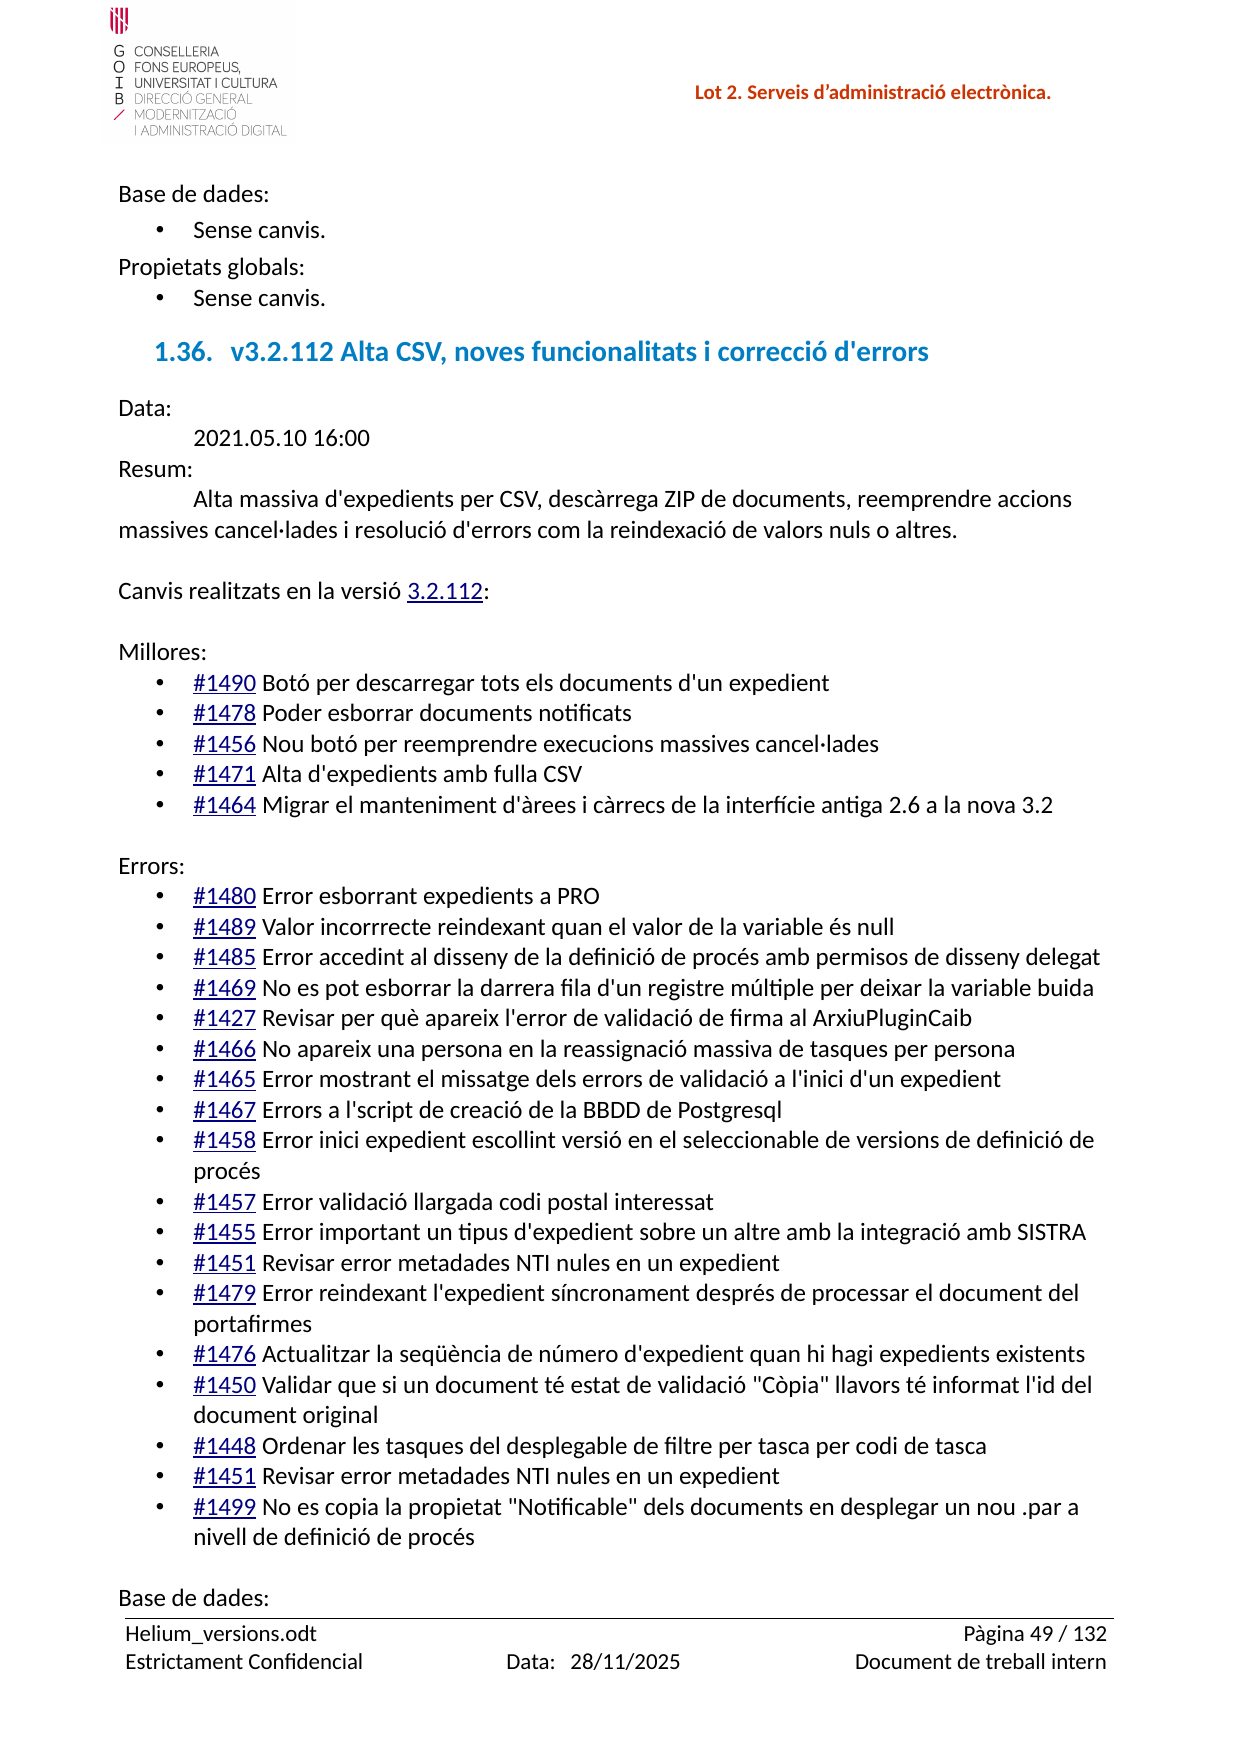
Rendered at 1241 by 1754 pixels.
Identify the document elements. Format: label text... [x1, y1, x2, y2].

subtitle v3.2.112 Alta CSV, noves funcionalitats i correcció d'errors [153, 333, 1122, 368]
list #1480 Error esborrant expedients a PRO [156, 880, 1122, 911]
list #1479 Error reindexant l'expedient síncronament després de processar el document del portafirmes [156, 1277, 1122, 1338]
list #1476 Actualitzar la seqüència de número d'expedient quan hi hagi expedients existents [156, 1338, 1122, 1369]
text Alta massiva d'expedients per CSV, descàrrega ZIP de documents, reemprendre accions massives cancel·lades i resolució d'errors com la reindexació de valors nuls o altres. [118, 484, 1122, 545]
list #1467 Errors a l'script de creació de la BBDD de Postgresql [156, 1094, 1122, 1124]
list #1465 Error mostrant el missatge dels errors de validació a l'inici d'un expedient [156, 1063, 1122, 1094]
text Base de dades: [118, 1582, 1122, 1613]
text Data: [118, 392, 1122, 423]
text Propietats globals: [118, 251, 1122, 282]
list #1456 Nou botó per reemprendre execucions massives cancel·lades [156, 728, 1122, 758]
list #1457 Error validació llargada codi postal interessat [156, 1186, 1122, 1216]
list Sense canvis. [156, 282, 1122, 312]
text Base de dades: [118, 178, 1122, 209]
list #1451 Revisar error metadades NTI nules en un expedient [156, 1247, 1122, 1277]
text Resum: [118, 453, 1122, 484]
list #1448 Ordenar les tasques del desplegable de filtre per tasca per codi de tasca [156, 1430, 1122, 1460]
list #1490 Botó per descarregar tots els documents d'un expedient [156, 667, 1122, 697]
list #1427 Revisar per què apareix l'error de validació de firma al ArxiuPluginCaib [156, 1002, 1122, 1033]
list #1499 No es copia la propietat "Notificable" dels documents en desplegar un nou .par a nivell de definició de procés [156, 1491, 1122, 1552]
list #1464 Migrar el manteniment d'àrees i càrrecs de la interfície antiga 2.6 a la nova 3.2 [156, 789, 1122, 819]
list #1466 No apareix una persona en la reassignació massiva de tasques per persona [156, 1033, 1122, 1063]
list #1450 Validar que si un document té estat de validació "Còpia" llavors té informat l'id del document original [156, 1369, 1122, 1430]
text 2021.05.10 16:00 [118, 423, 1122, 453]
list #1485 Error accedint al disseny de la definició de procés amb permisos de disseny delegat [156, 941, 1122, 972]
list #1478 Poder esborrar documents notificats [156, 697, 1122, 728]
list #1458 Error inici expedient escollint versió en el seleccionable de versions de definició de procés [156, 1124, 1122, 1186]
list Sense canvis. [156, 215, 1122, 245]
list #1471 Alta d'expedients amb fulla CSV [156, 758, 1122, 789]
list #1489 Valor incorrrecte reindexant quan el valor de la variable és null [156, 911, 1122, 941]
text Canvis realitzats en la versió 3.2.112: [118, 575, 1122, 606]
list #1469 No es pot esborrar la darrera fila d'un registre múltiple per deixar la variable buida [156, 972, 1122, 1002]
text Millores: [118, 636, 1122, 667]
list #1455 Error important un tipus d'expedient sobre un altre amb la integració amb SISTRA [156, 1216, 1122, 1247]
text Errors: [118, 850, 1122, 880]
list #1451 Revisar error metadades NTI nules en un expedient [156, 1460, 1122, 1491]
picture [100, 0, 297, 144]
